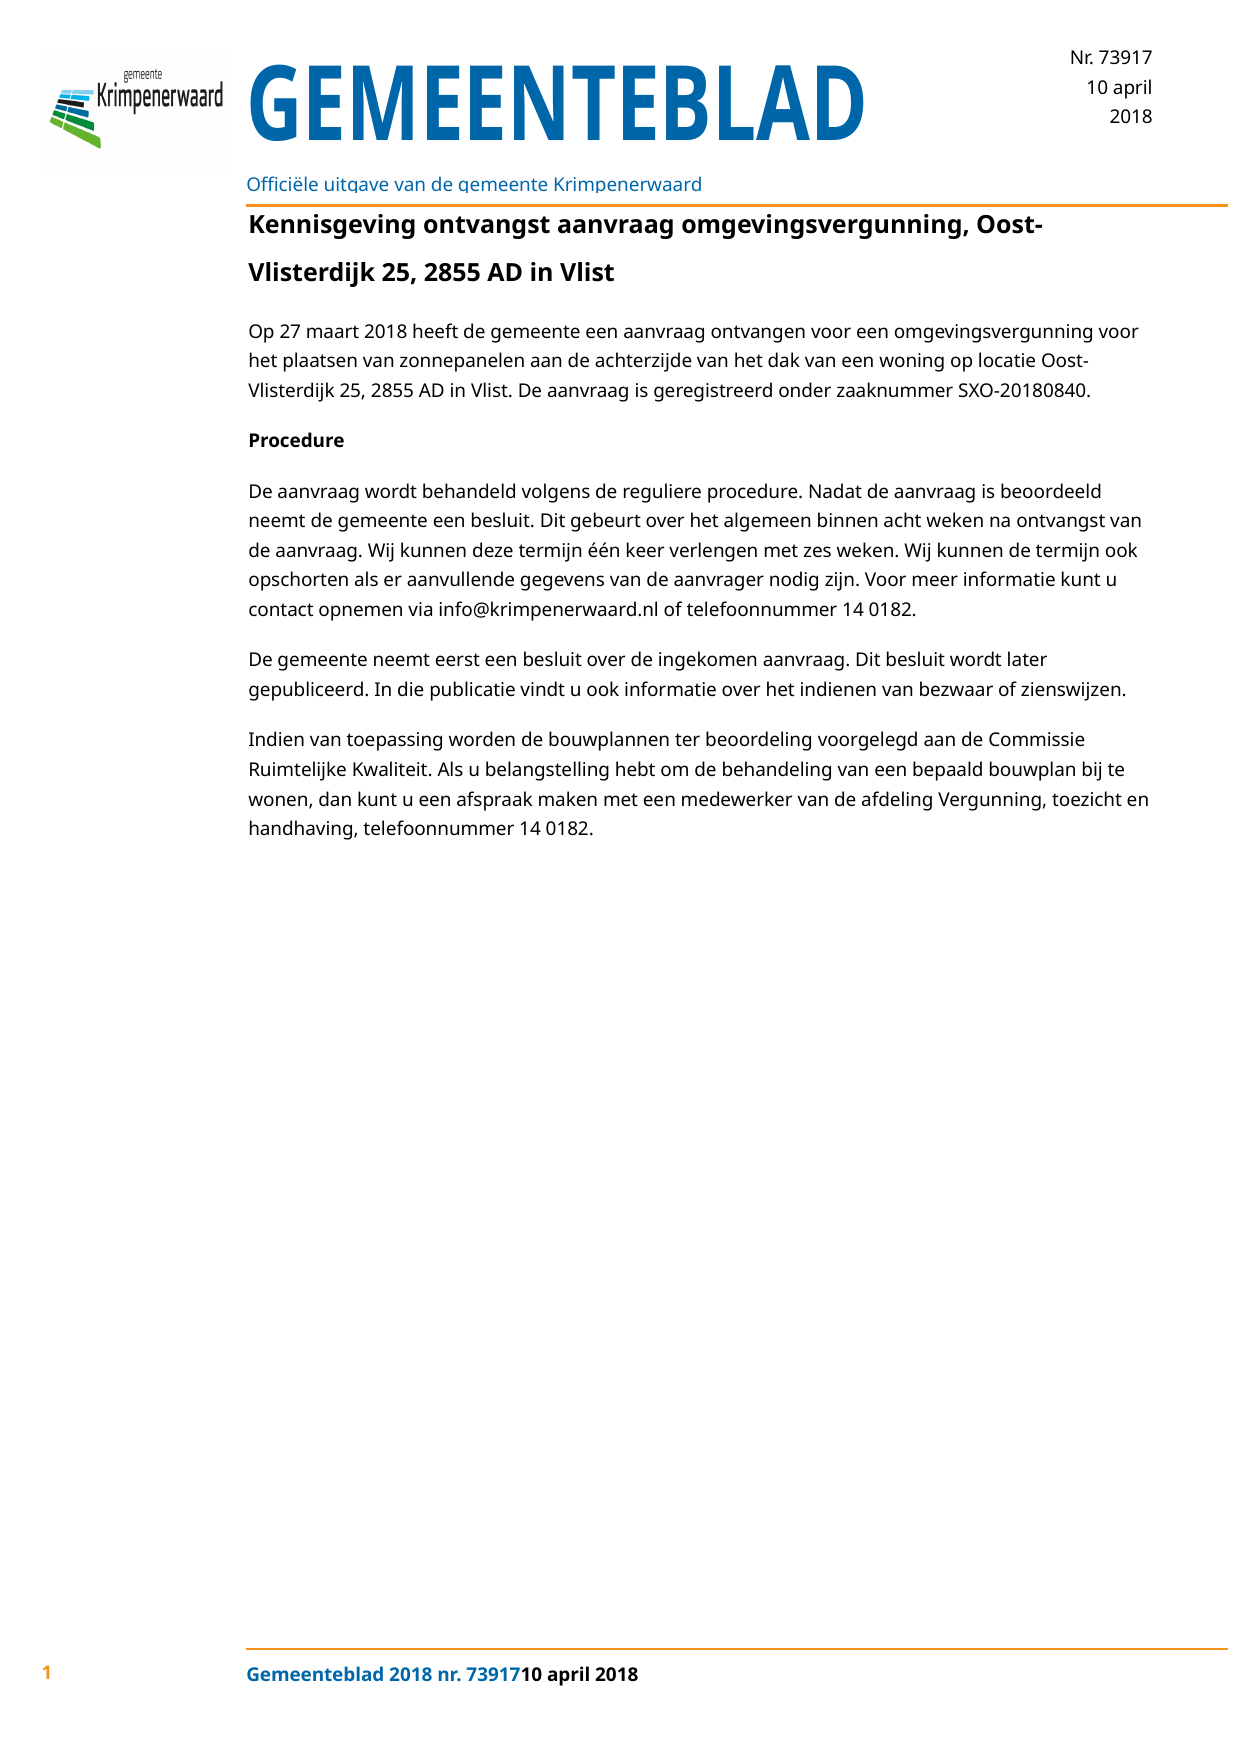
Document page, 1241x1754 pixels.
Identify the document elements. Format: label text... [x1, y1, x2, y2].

text De gemeente neemt eerst een besluit over de ingekomen aanvraag. Dit besluit wordt later gepubliceerd. In die publicatie vindt u ook informatie over het indienen van bezwaar of zienswijzen. [248, 647, 1152, 702]
text Procedure [248, 427, 1152, 453]
text De aanvraag wordt behandeld volgens de reguliere procedure. Nadat de aanvraag is beoordeeld neemt de gemeente een besluit. Dit gebeurt over het algemeen binnen acht weken na ontvangst van de aanvraag. Wij kunnen deze termijn één keer verlengen met zes weken. Wij kunnen de termijn ook opschorten als er aanvullende gegevens van de aanvrager nodig zijn. Voor meer informatie kunt u contact opnemen via info@krimpenerwaard.nl of telefoonnummer 14 0182. [248, 478, 1152, 622]
text Op 27 maart 2018 heeft de gemeente een aanvraag ontvangen voor een omgevingsvergunning voor het plaatsen van zonnepanelen aan de achterzijde van het dak van een woning op locatie Oost-Vlisterdijk 25, 2855 AD in Vlist. De aanvraag is geregistreerd onder zaaknummer SXO-20180840. [248, 318, 1152, 403]
picture [41, 47, 231, 172]
text Indien van toepassing worden de bouwplannen ter beoordeling voorgelegd aan de Commissie Ruimtelijke Kwaliteit. Als u belangstelling hebt om de behandeling van een bepaald bouwplan bij te wonen, dan kunt u een afspraak maken met een medewerker van de afdeling Vergunning, toezicht en handhaving, telefoonnummer 14 0182. [248, 727, 1152, 841]
text Kennisgeving ontvangst aanvraag omgevingsvergunning, Oost-Vlisterdijk 25, 2855 AD in Vlist [248, 207, 1152, 288]
